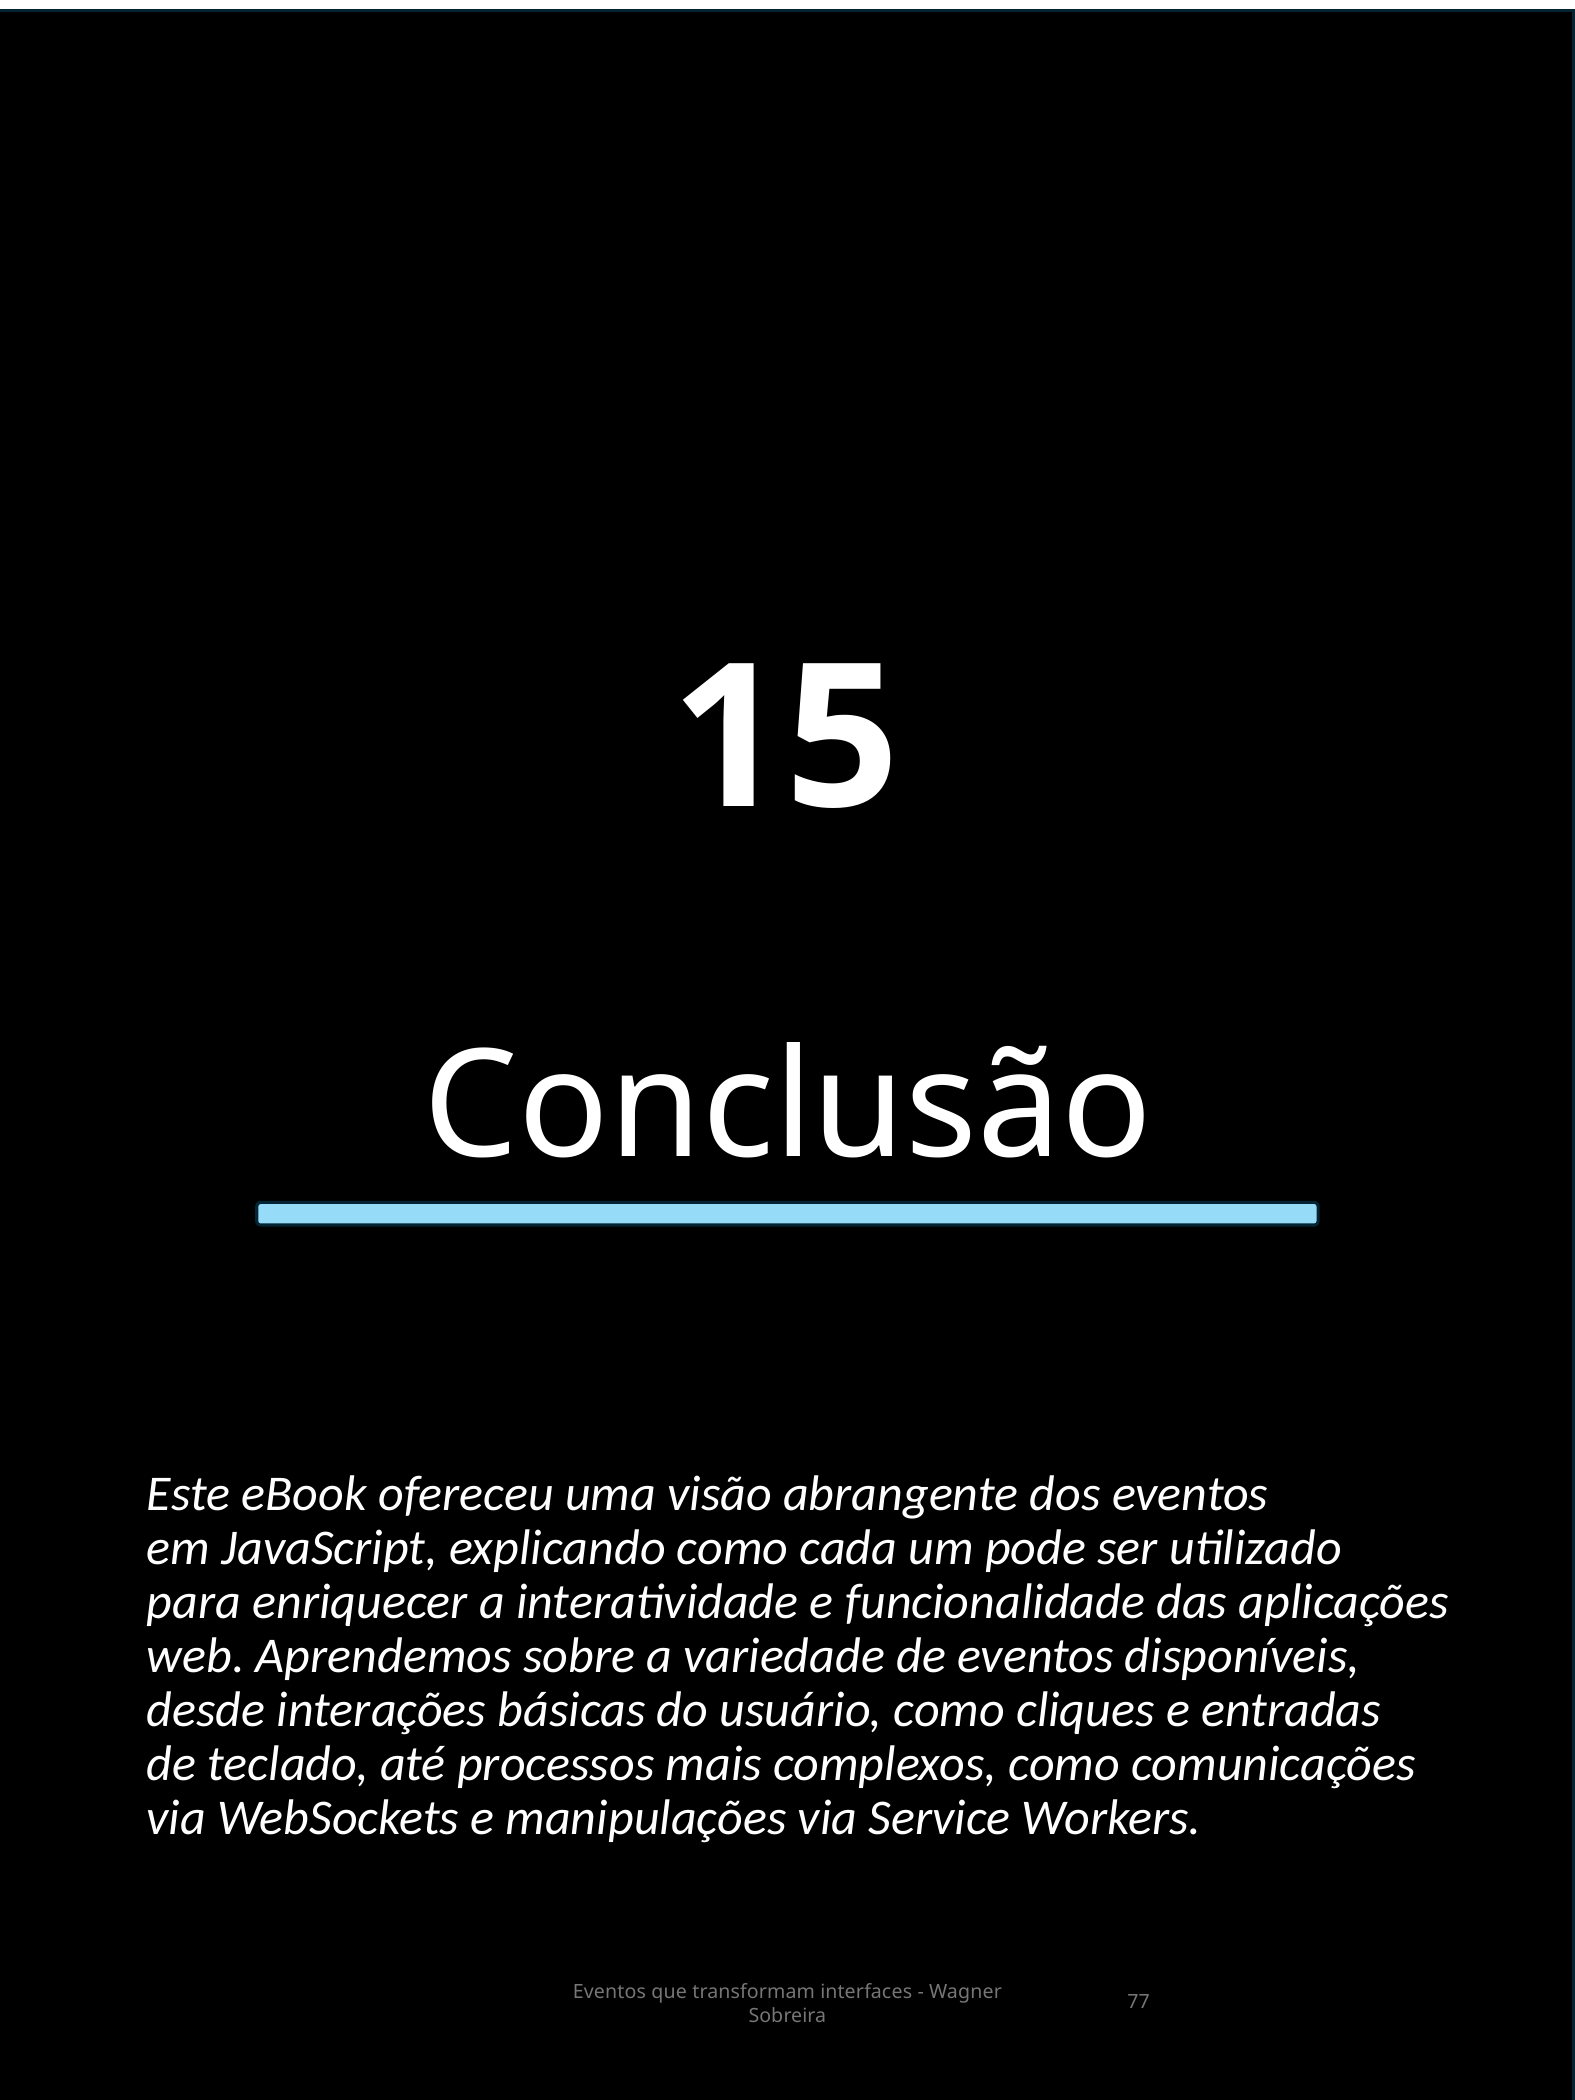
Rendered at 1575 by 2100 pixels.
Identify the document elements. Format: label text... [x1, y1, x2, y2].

text_box Este eBook ofereceu uma visão abrangente dos eventos em JavaScript, explicando como cada um pode ser utilizado para enriquecer a interatividade e funcionalidade das aplicações web. Aprendemos sobre a variedade de eventos disponíveis, desde interações básicas do usuário, como cliques e entradas de teclado, até processos mais complexos, como comunicações via WebSockets e manipulações via Service Workers. [131, 1459, 1496, 1884]
slide_number 75 [1112, 1946, 1467, 2059]
text_box Conclusão [256, 999, 1320, 1203]
text_box [0, 10, 1574, 2100]
footer Eventos que transformam interfaces - Wagner Sobreira [521, 1946, 1054, 2059]
text_box 15 [398, 598, 1173, 857]
